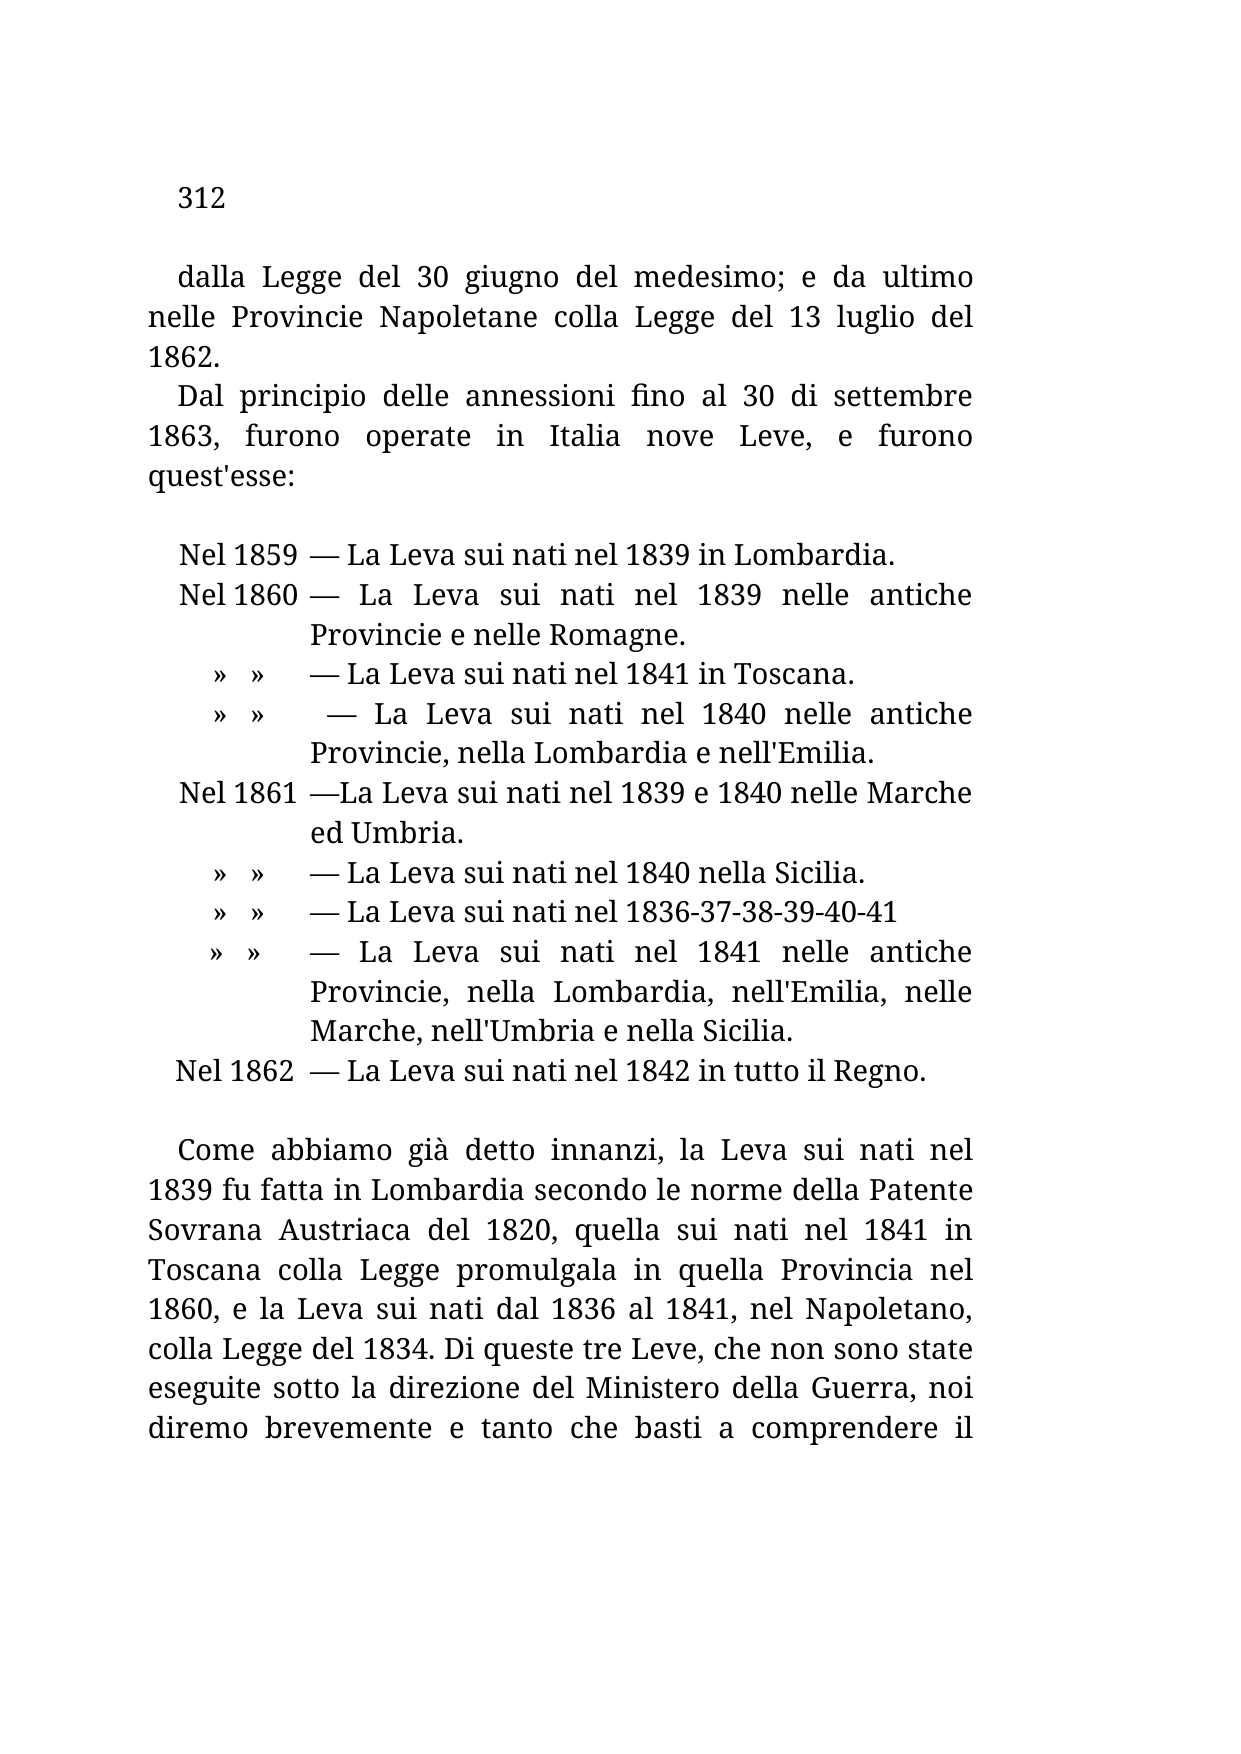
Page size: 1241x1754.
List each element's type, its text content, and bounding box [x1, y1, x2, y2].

table_cell » » [167, 931, 310, 1050]
table_cell » » [167, 892, 310, 931]
table_cell Nel 1862 [167, 1050, 310, 1090]
text 312 [148, 177, 974, 217]
table_cell — La Leva sui nati nel 1840 nelle antiche Provincie, nella Lombardia e nell'Emilia. [310, 693, 973, 772]
text Come abbiamo già detto innanzi, la Leva sui nati nel 1839 fu fatta in Lombardia secondo le norme della Patente Sovrana Austriaca del 1820, quella sui nati nel 1841 in Toscana colla Legge promulgala in quella Provincia nel 1860, e la Leva sui nati dal 1836 al 1841, nel Napoletano, colla Legge del 1834. Di queste tre Leve, che non sono state eseguite sotto la direzione del Ministero della Guerra, noi diremo brevemente e tanto che basti a comprendere il [148, 1130, 974, 1447]
table_header Nel 1859 [167, 534, 310, 574]
table_cell — La Leva sui nati nel 1841 in Toscana. [310, 654, 973, 693]
table_cell — La Leva sui nati nel 1842 in tutto il Regno. [310, 1050, 973, 1090]
table_cell » » [167, 654, 310, 693]
table_cell — La Leva sui nati nel 1836-37-38-39-40-41 [310, 892, 973, 931]
table_cell — La Leva sui nati nel 1840 nella Sicilia. [310, 852, 973, 892]
table_header — La Leva sui nati nel 1839 in Lombardia. [310, 534, 973, 574]
table_cell » » [167, 693, 310, 772]
table_cell Nel 1861 [167, 773, 310, 852]
table_cell — La Leva sui nati nel 1841 nelle antiche Provincie, nella Lombardia, nell'Emilia, nelle Marche, nell'Umbria e nella Sicilia. [310, 931, 973, 1050]
table_cell —La Leva sui nati nel 1839 e 1840 nelle Marche ed Umbria. [310, 773, 973, 852]
text Dal principio delle annessioni fino al 30 di settembre 1863, furono operate in Italia nove Leve, e furono quest'esse: [148, 376, 974, 495]
text dalla Legge del 30 giugno del medesimo; e da ultimo nelle Provincie Napoletane colla Legge del 13 luglio del 1862. [148, 257, 974, 376]
table_cell Nel 1860 [167, 574, 310, 653]
table_cell — La Leva sui nati nel 1839 nelle antiche Provincie e nelle Romagne. [310, 574, 973, 653]
table_cell » » [167, 852, 310, 892]
